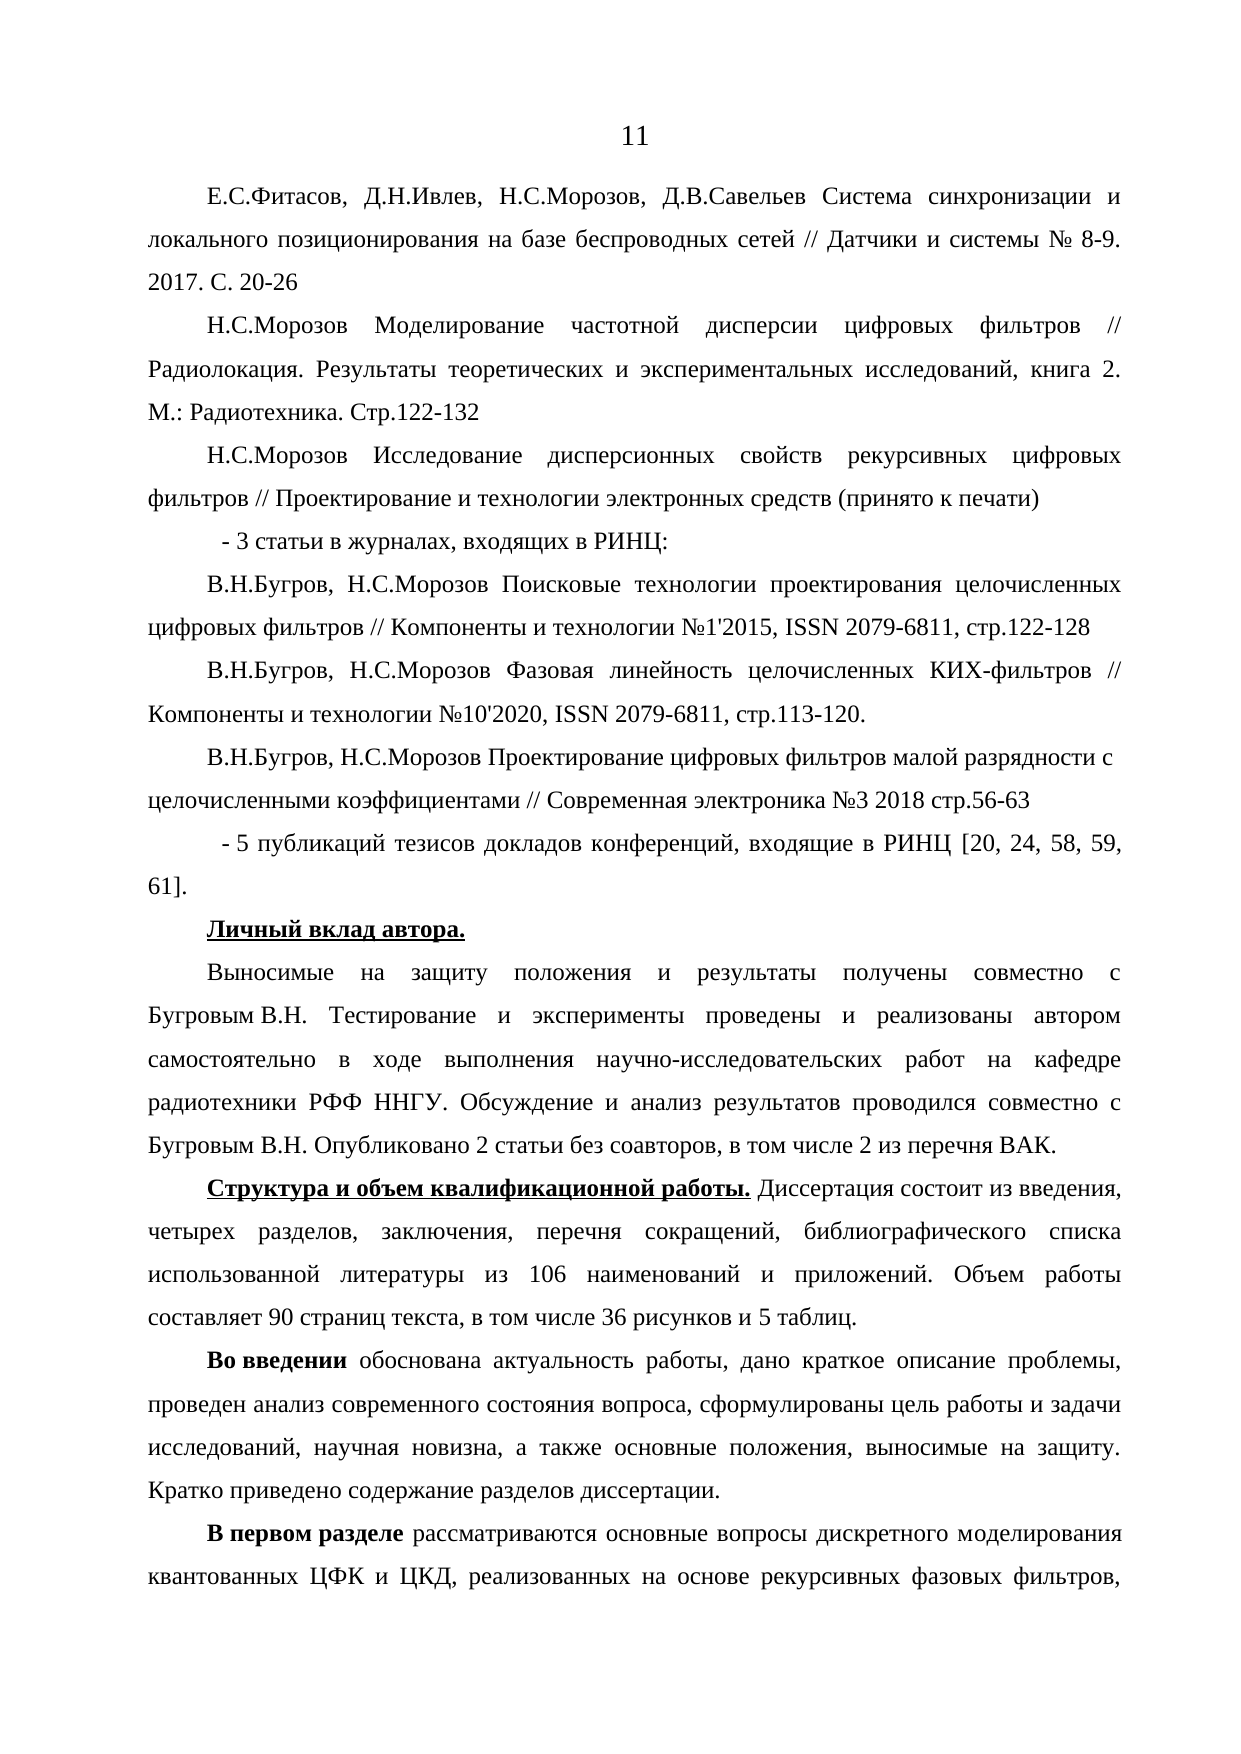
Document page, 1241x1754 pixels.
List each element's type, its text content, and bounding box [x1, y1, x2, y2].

text Во введении обоснована актуальность работы, дано краткое описание проблемы, проведен анализ современного состояния вопроса, сформулированы цель работы и задачи исследований, научная новизна, а также основные положения, выносимые на защиту. Кратко приведено содержание разделов диссертации. [148, 1346, 1122, 1504]
text Личный вклад автора. [148, 914, 1122, 943]
text Структура и объем квалификационной работы. Диссертация состоит из введения, четырех разделов, заключения, перечня сокращений, библиографического списка использованной литературы из 106 наименований и приложений. Объем работы составляет 90 страниц текста, в том числе 36 рисунков и 5 таблиц. [148, 1173, 1122, 1331]
text Е.С.Фитасов, Д.Н.Ивлев, Н.С.Морозов, Д.В.Савельев Система синхронизации и локального позиционирования на базе беспроводных сетей // Датчики и системы № 8-9. 2017. С. 20-26 [148, 181, 1122, 296]
text В.Н.Бугров, Н.С.Морозов Поисковые технологии проектирования целочисленных цифровых фильтров // Компоненты и технологии №1'2015, ISSN 2079-6811, стр.122-128 [148, 569, 1122, 641]
text В.Н.Бугров, Н.С.Морозов Фазовая линейность целочисленных КИХ-фильтров // Компоненты и технологии №10'2020, ISSN 2079-6811, стр.113-120. [148, 656, 1122, 727]
text Н.С.Морозов Исследование дисперсионных свойств рекурсивных цифровых фильтров // Проектирование и технологии электронных средств (принято к печати) [148, 440, 1122, 512]
text Выносимые на защиту положения и результаты получены совместно с Бугровым В.Н. Тестирование и эксперименты проведены и реализованы автором самостоятельно в ходе выполнения научно-исследовательских работ на кафедре радиотехники РФФ ННГУ. Обсуждение и анализ результатов проводился совместно с Бугровым В.Н. Опубликовано 2 статьи без соавторов, в том числе 2 из перечня ВАК. [148, 957, 1122, 1159]
text - 3 статьи в журналах, входящих в РИНЦ: [148, 526, 1122, 555]
text В.Н.Бугров, Н.С.Морозов Проектирование цифровых фильтров малой разрядности с целочисленными коэффициентами // Современная электроника №3 2018 стр.56-63 [148, 742, 1122, 814]
text - 5 публикаций тезисов докладов конференций, входящие в РИНЦ [20, 24, 58, 59, 61]. [148, 828, 1122, 900]
text В первом разделе рассматриваются основные вопросы дискретного моделирования квантованных ЦФК и ЦКД, реализованных на основе рекурсивных фазовых фильтров, [148, 1518, 1122, 1590]
text Н.С.Морозов Моделирование частотной дисперсии цифровых фильтров // Радиолокация. Результаты теоретических и экспериментальных исследований, книга 2. М.: Радиотехника. Стр.122-132 [148, 311, 1122, 426]
